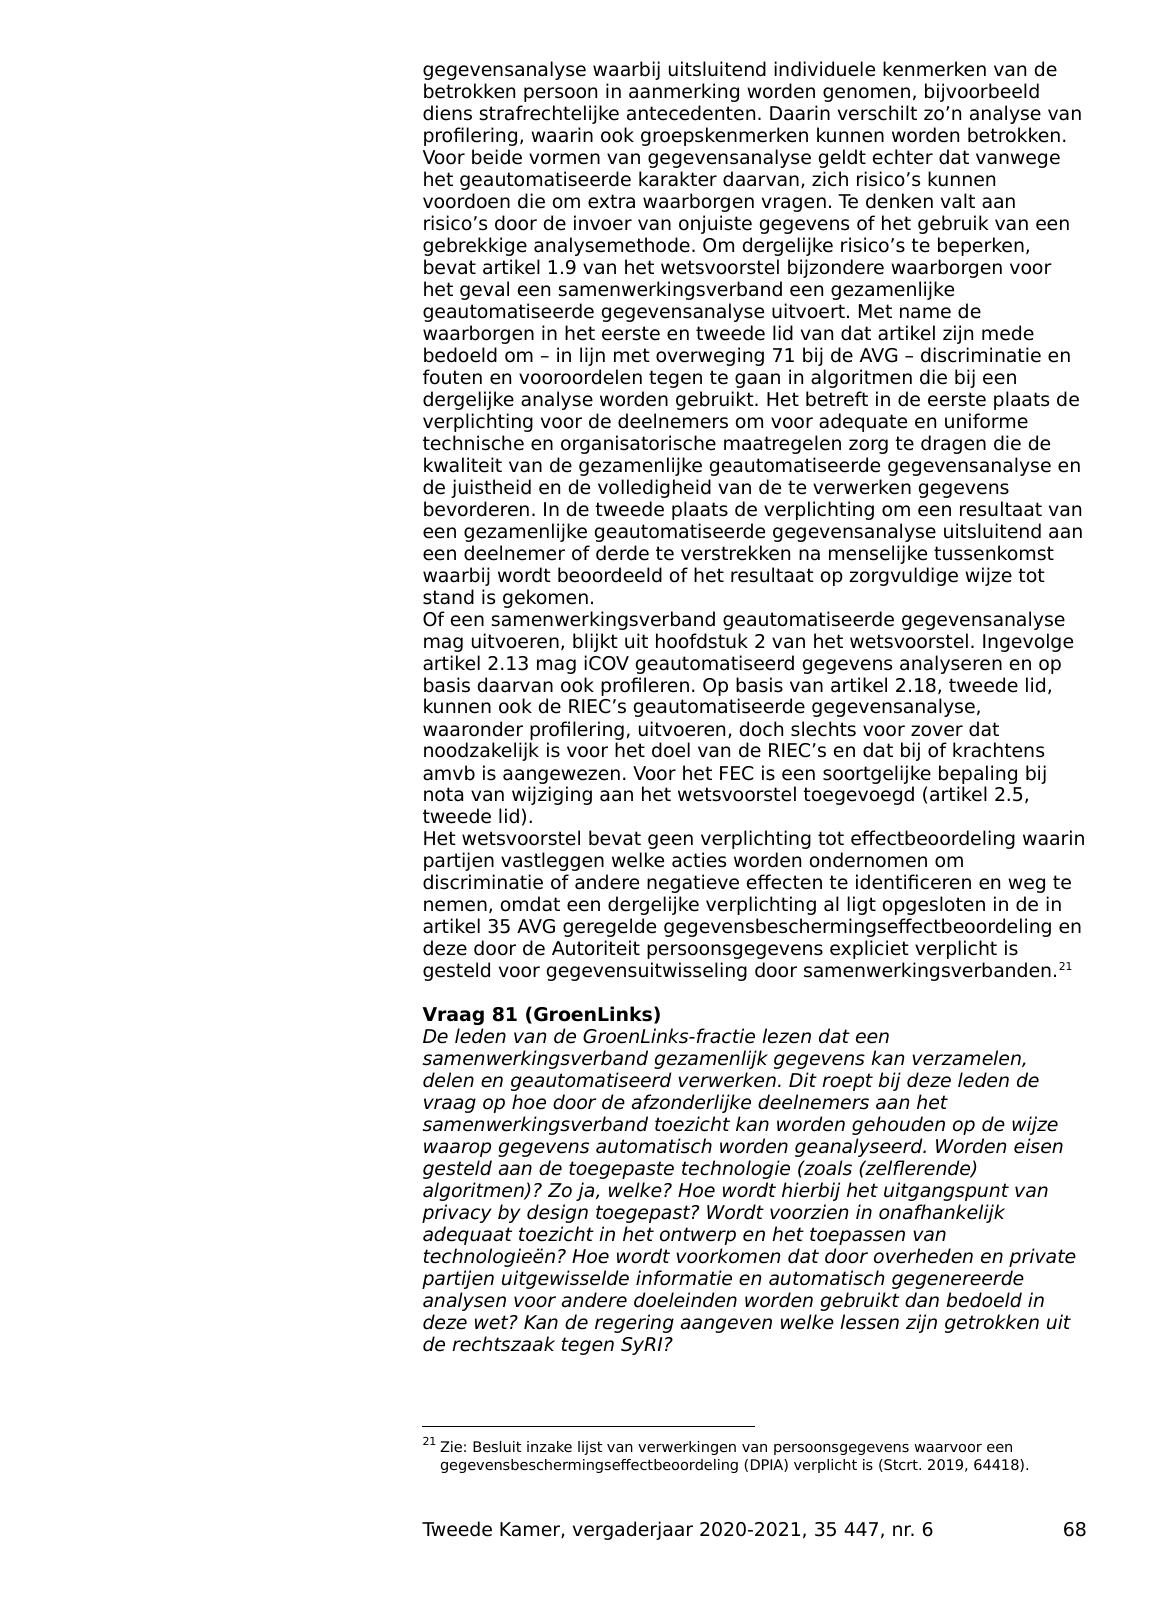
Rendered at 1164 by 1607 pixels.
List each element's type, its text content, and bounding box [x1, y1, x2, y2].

text Zie: Besluit inzake lijst van verwerkingen van persoonsgegevens waarvoor een gegevensbeschermingseffectbeoordeling (DPIA) verplicht is (Stcrt. 2019, 64418). [422, 1435, 1087, 1474]
text De leden van de GroenLinks-fractie lezen dat een samenwerkingsverband gezamenlijk gegevens kan verzamelen, delen en geautomatiseerd verwerken. Dit roept bij deze leden de vraag op hoe door de afzonderlijke deelnemers aan het samenwerkingsverband toezicht kan worden gehouden op de wijze waarop gegevens automatisch worden geanalyseerd. Worden eisen gesteld aan de toegepaste technologie (zoals (zelflerende) algoritmen)? Zo ja, welke? Hoe wordt hierbij het uitgangspunt van privacy by design toegepast? Wordt voorzien in onafhankelijk adequaat toezicht in het ontwerp en het toepassen van technologieën? Hoe wordt voorkomen dat door overheden en private partijen uitgewisselde informatie en automatisch gegenereerde analysen voor andere doeleinden worden gebruikt dan bedoeld in deze wet? Kan de regering aangeven welke lessen zijn getrokken uit de rechtszaak tegen SyRI? [422, 1026, 1087, 1356]
text Of een samenwerkingsverband geautomatiseerde gegevensanalyse mag uitvoeren, blijkt uit hoofdstuk 2 van het wetsvoorstel. Ingevolge artikel 2.13 mag iCOV geautomatiseerd gegevens analyseren en op basis daarvan ook profileren. Op basis van artikel 2.18, tweede lid, kunnen ook de RIEC’s geautomatiseerde gegevensanalyse, waaronder profilering, uitvoeren, doch slechts voor zover dat noodzakelijk is voor het doel van de RIEC’s en dat bij of krachtens amvb is aangewezen. Voor het FEC is een soortgelijke bepaling bij nota van wijziging aan het wetsvoorstel toegevoegd (artikel 2.5, tweede lid). [422, 608, 1087, 828]
text gegevensanalyse waarbij uitsluitend individuele kenmerken van de betrokken persoon in aanmerking worden genomen, bijvoorbeeld diens strafrechtelijke antecedenten. Daarin verschilt zo’n analyse van profilering, waarin ook groepskenmerken kunnen worden betrokken. Voor beide vormen van gegevensanalyse geldt echter dat vanwege het geautomatiseerde karakter daarvan, zich risico’s kunnen voordoen die om extra waarborgen vragen. Te denken valt aan risico’s door de invoer van onjuiste gegevens of het gebruik van een gebrekkige analysemethode. Om dergelijke risico’s te beperken, bevat artikel 1.9 van het wetsvoorstel bijzondere waarborgen voor het geval een samenwerkingsverband een gezamenlijke geautomatiseerde gegevensanalyse uitvoert. Met name de waarborgen in het eerste en tweede lid van dat artikel zijn mede bedoeld om – in lijn met overweging 71 bij de AVG – discriminatie en fouten en vooroordelen tegen te gaan in algoritmen die bij een dergelijke analyse worden gebruikt. Het betreft in de eerste plaats de verplichting voor de deelnemers om voor adequate en uniforme technische en organisatorische maatregelen zorg te dragen die de kwaliteit van de gezamenlijke geautomatiseerde gegevensanalyse en de juistheid en de volledigheid van de te verwerken gegevens bevorderen. In de tweede plaats de verplichting om een resultaat van een gezamenlijke geautomatiseerde gegevensanalyse uitsluitend aan een deelnemer of derde te verstrekken na menselijke tussenkomst waarbij wordt beoordeeld of het resultaat op zorgvuldige wijze tot stand is gekomen. [422, 59, 1087, 608]
text Het wetsvoorstel bevat geen verplichting tot effectbeoordeling waarin partijen vastleggen welke acties worden ondernomen om discriminatie of andere negatieve effecten te identificeren en weg te nemen, omdat een dergelijke verplichting al ligt opgesloten in de in artikel 35 AVG geregelde gegevensbeschermingseffectbeoordeling en deze door de Autoriteit persoonsgegevens expliciet verplicht is gesteld voor gegevensuitwisseling door samenwerkingsverbanden. [422, 828, 1087, 982]
text Vraag 81 (GroenLinks) [422, 1004, 1087, 1026]
